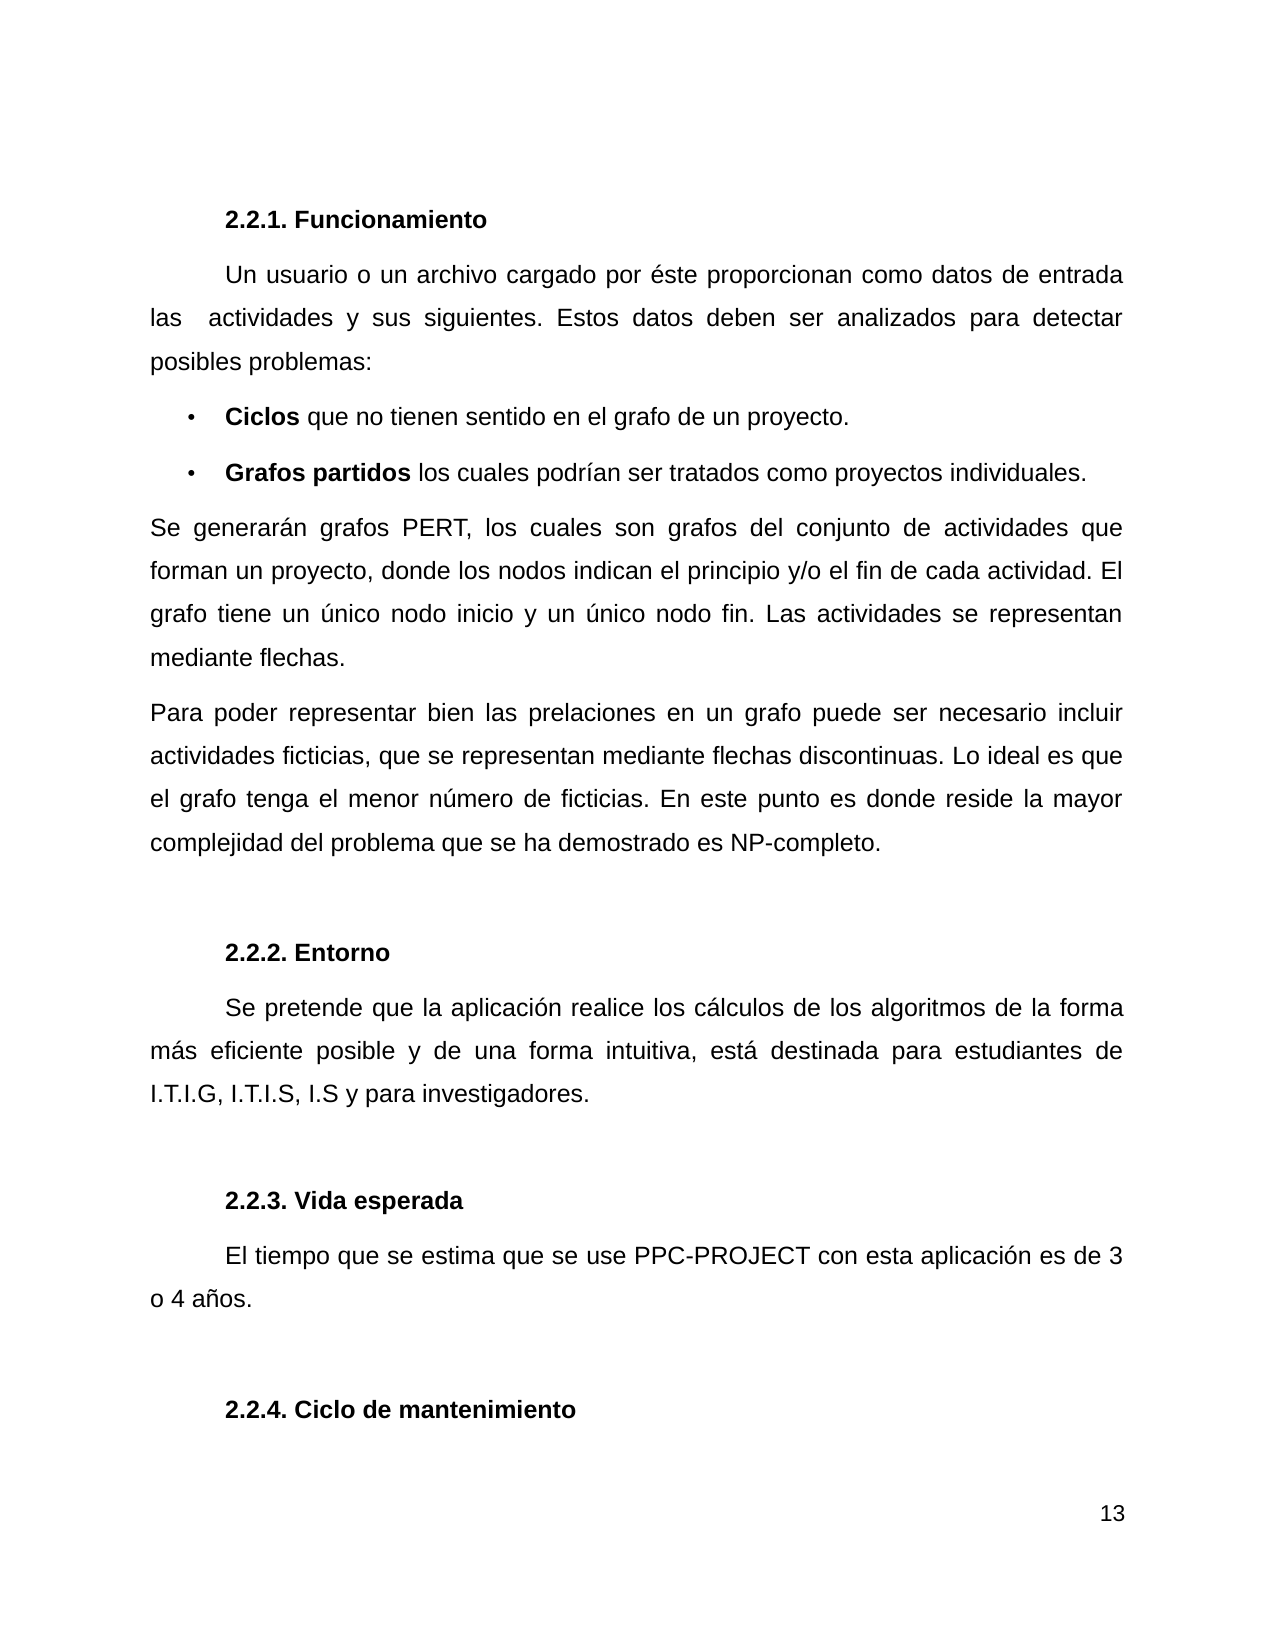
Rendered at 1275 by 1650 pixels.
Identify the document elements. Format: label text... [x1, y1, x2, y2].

text 2.2.4. Ciclo de mantenimiento [150, 1395, 1125, 1424]
text Se generarán grafos PERT, los cuales son grafos del conjunto de actividades que forman un proyecto, donde los nodos indican el principio y/o el fin de cada actividad. El grafo tiene un único nodo inicio y un único nodo fin. Las actividades se representan mediante flechas. [150, 513, 1125, 671]
text Se pretende que la aplicación realice los cálculos de los algoritmos de la forma más eficiente posible y de una forma intuitiva, está destinada para estudiantes de I.T.I.G, I.T.I.S, I.S y para investigadores. [150, 993, 1125, 1108]
list Ciclos que no tienen sentido en el grafo de un proyecto. [187, 402, 1125, 431]
text Un usuario o un archivo cargado por éste proporcionan como datos de entrada las actividades y sus siguientes. Estos datos deben ser analizados para detectar posibles problemas: [150, 260, 1125, 375]
text 2.2.2. Entorno [150, 938, 1125, 967]
text El tiempo que se estima que se use PPC-PROJECT con esta aplicación es de 3 o 4 años. [150, 1241, 1125, 1313]
list Grafos partidos los cuales podrían ser tratados como proyectos individuales. [187, 458, 1125, 486]
text 2.2.1. Funcionamiento [150, 205, 1125, 234]
text 2.2.3. Vida esperada [150, 1186, 1125, 1214]
text Para poder representar bien las prelaciones en un grafo puede ser necesario incluir actividades ficticias, que se representan mediante flechas discontinuas. Lo ideal es que el grafo tenga el menor número de ficticias. En este punto es donde reside la mayor complejidad del problema que se ha demostrado es NP-completo. [150, 698, 1125, 856]
